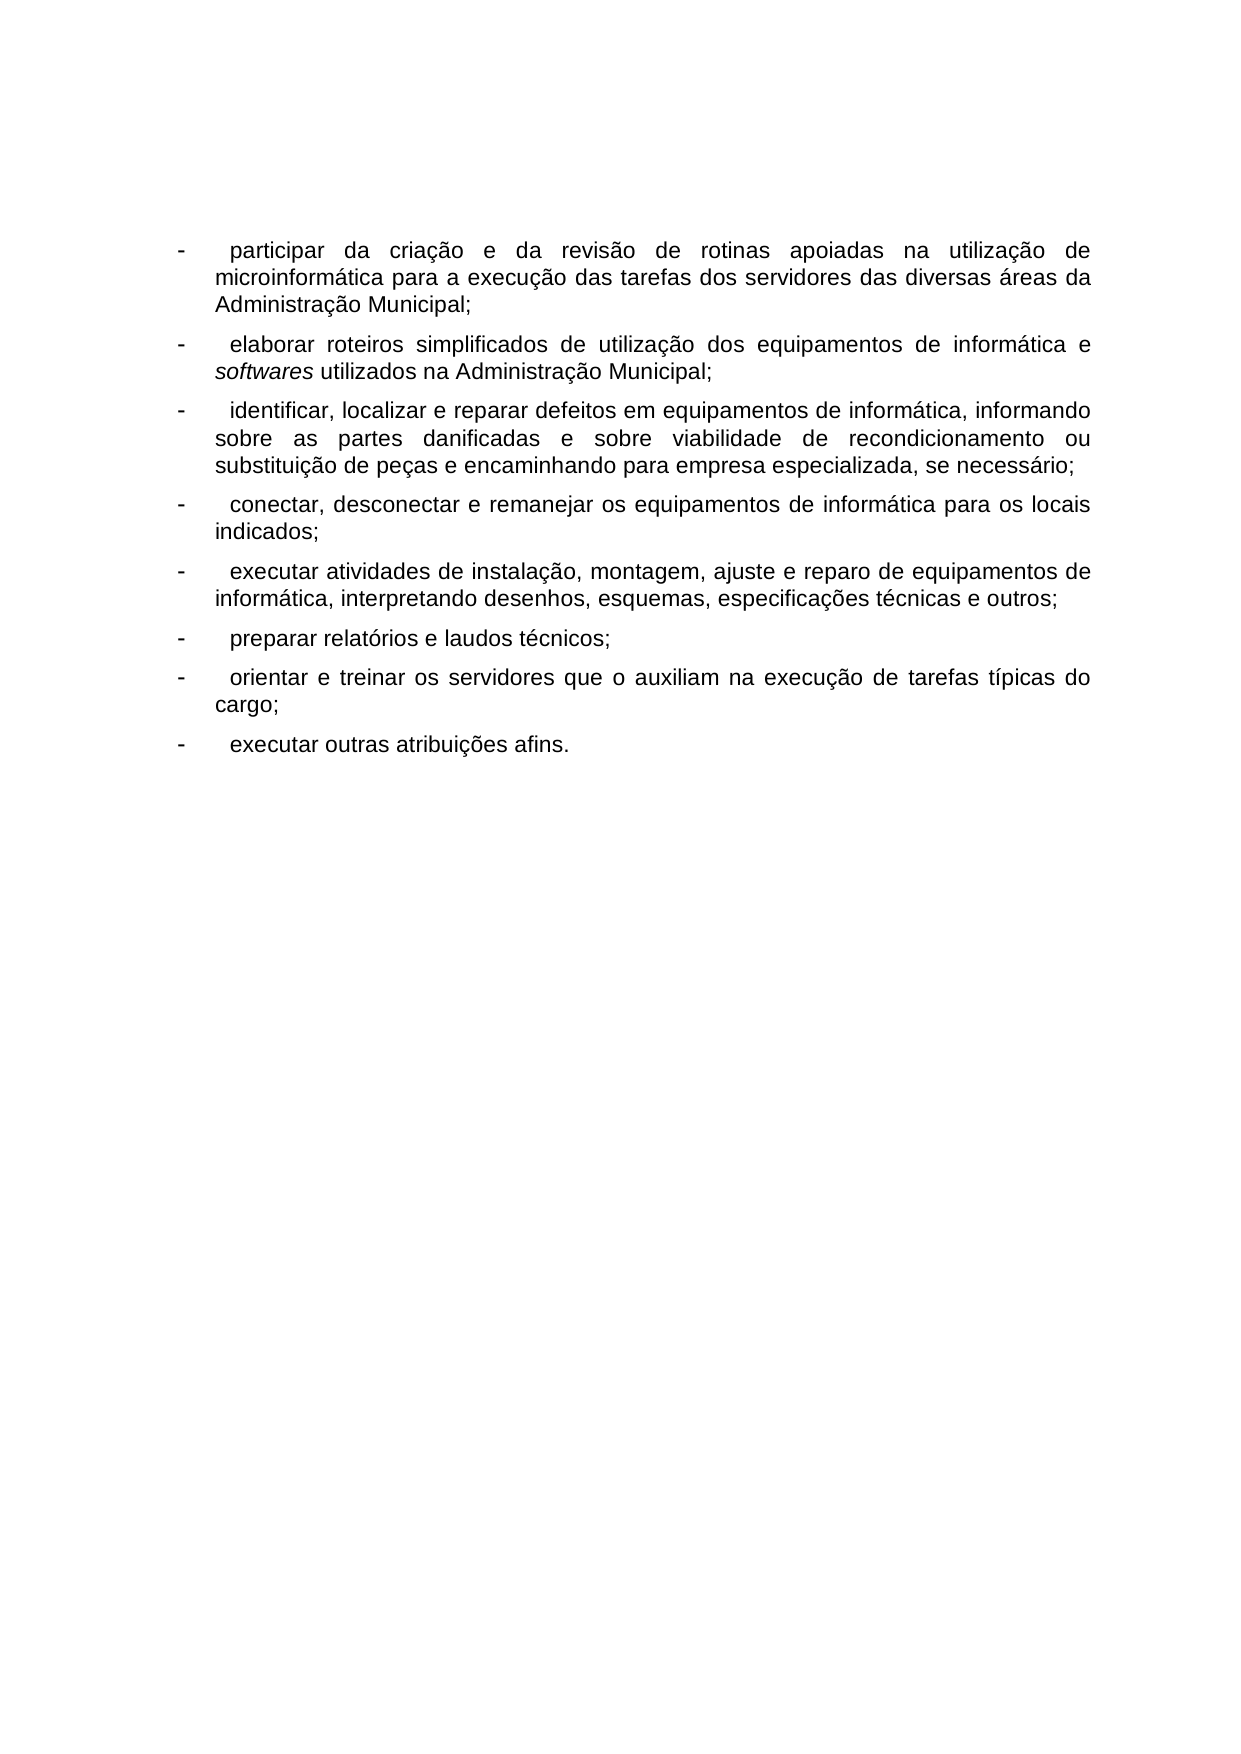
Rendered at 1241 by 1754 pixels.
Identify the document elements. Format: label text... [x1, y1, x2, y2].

list conectar, desconectar e remanejar os equipamentos de informática para os locais indicados; [177, 491, 1092, 545]
list elaborar roteiros simplificados de utilização dos equipamentos de informática e softwares utilizados na Administração Municipal; [177, 330, 1092, 384]
list participar da criação e da revisão de rotinas apoiadas na utilização de microinformática para a execução das tarefas dos servidores das diversas áreas da Administração Municipal; [177, 236, 1092, 318]
list orientar e treinar os servidores que o auxiliam na execução de tarefas típicas do cargo; [177, 663, 1092, 718]
list executar outras atribuições afins. [177, 730, 1092, 757]
list identificar, localizar e reparar defeitos em equipamentos de informática, informando sobre as partes danificadas e sobre viabilidade de recondicionamento ou substituição de peças e encaminhando para empresa especializada, se necessário; [177, 397, 1092, 478]
list executar atividades de instalação, montagem, ajuste e reparo de equipamentos de informática, interpretando desenhos, esquemas, especificações técnicas e outros; [177, 557, 1092, 611]
list preparar relatórios e laudos técnicos; [177, 624, 1092, 651]
